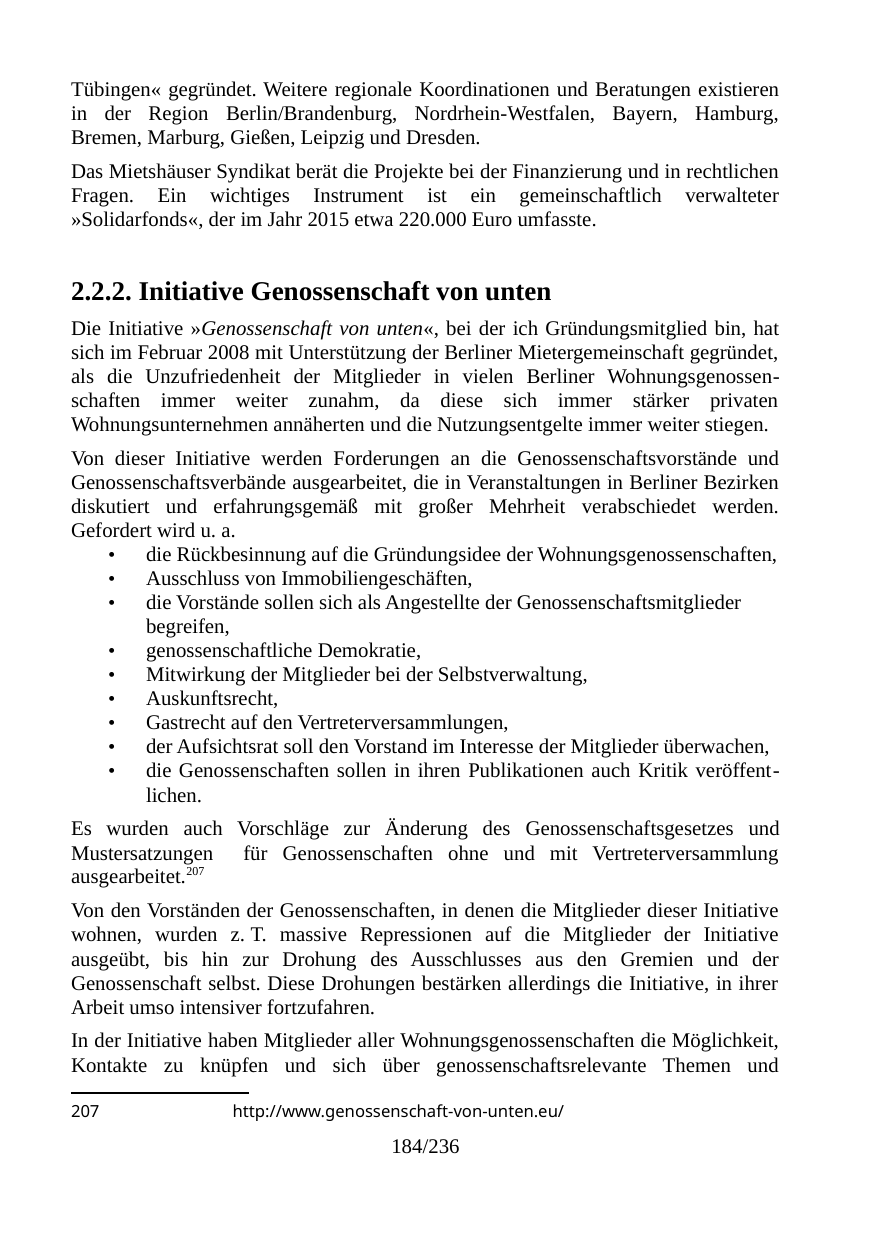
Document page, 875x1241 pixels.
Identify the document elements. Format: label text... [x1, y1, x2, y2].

list der Aufsichtsrat soll den Vorstand im Interesse der Mitglieder überwachen, [108, 734, 779, 758]
list die Genossenschaften sollen in ihren Publikationen auch Kritik veröffent­lichen. [108, 758, 779, 807]
text 2.2.2. Initiative Genossenschaft von unten [71, 274, 779, 306]
text Es wurden auch Vorschläge zur Änderung des Genossenschaftsgesetzes und Mustersatzungen für Genossenschaften ohne und mit Vertreterversammlung ausgearbeitet. [71, 816, 779, 888]
list Gastrecht auf den Vertreterversammlungen, [108, 710, 779, 734]
text In der Initiative haben Mitglieder aller Wohnungsgenossenschaften die Möglichkeit, Kontakte zu knüpfen und sich über genossenschaftsrelevante Themen und [71, 1028, 779, 1077]
list Ausschluss von Immobiliengeschäften, [108, 566, 779, 590]
text Das Mietshäuser Syndikat berät die Projekte bei der Finanzierung und in rechtlichen Fragen. Ein wichtiges Instrument ist ein gemeinschaftlich verwalteter »Solidarfonds«, der im Jahr 2015 etwa 220.000 Euro umfasste. [71, 159, 779, 231]
list genossenschaftliche Demokratie, [108, 638, 779, 662]
text http://www.genossenschaft-von-unten.eu/ [71, 1099, 779, 1122]
text Von dieser Initiative werden Forderungen an die Genossenschaftsvorstände und Genossenschaftsverbände ausgearbeitet, die in Veranstaltungen in Berliner Bezirken diskutiert und erfahrungsgemäß mit großer Mehrheit verabschiedet werden. Gefordert wird u. a. [71, 446, 779, 542]
text Die Initiative »Genossenschaft von unten«, bei der ich Gründungsmitglied bin, hat sich im Februar 2008 mit Unterstützung der Berliner Mietergemeinschaft gegründet, als die Unzufriedenheit der Mitglieder in vielen Berliner Wohnungsgenossen­schaften immer weiter zunahm, da diese sich immer stärker privaten Wohnungsunternehmen annäherten und die Nutzungsentgelte immer weiter stiegen. [71, 316, 779, 436]
list die Vorstände sollen sich als Angestellte der Genossenschaftsmitglieder begreifen, [108, 590, 779, 638]
list Mitwirkung der Mitglieder bei der Selbstverwaltung, [108, 662, 779, 686]
text Von den Vorständen der Genossenschaften, in denen die Mitglieder dieser Initiative wohnen, wurden z. T. massive Repressionen auf die Mitglieder der Initiative ausgeübt, bis hin zur Drohung des Ausschlusses aus den Gremien und der Genossenschaft selbst. Diese Drohungen bestärken allerdings die Initiative, in ihrer Arbeit umso intensiver fortzufahren. [71, 898, 779, 1019]
list die Rückbesinnung auf die Gründungsidee der Wohnungsgenossenschaften, [108, 542, 779, 566]
list Auskunftsrecht, [108, 686, 779, 710]
text Tübingen« gegründet. Weitere regionale Koordinationen und Beratungen existieren in der Region Berlin/Brandenburg, Nordrhein-Westfalen, Bayern, Hamburg, Bremen, Marburg, Gießen, Leipzig und Dresden. [71, 77, 779, 149]
